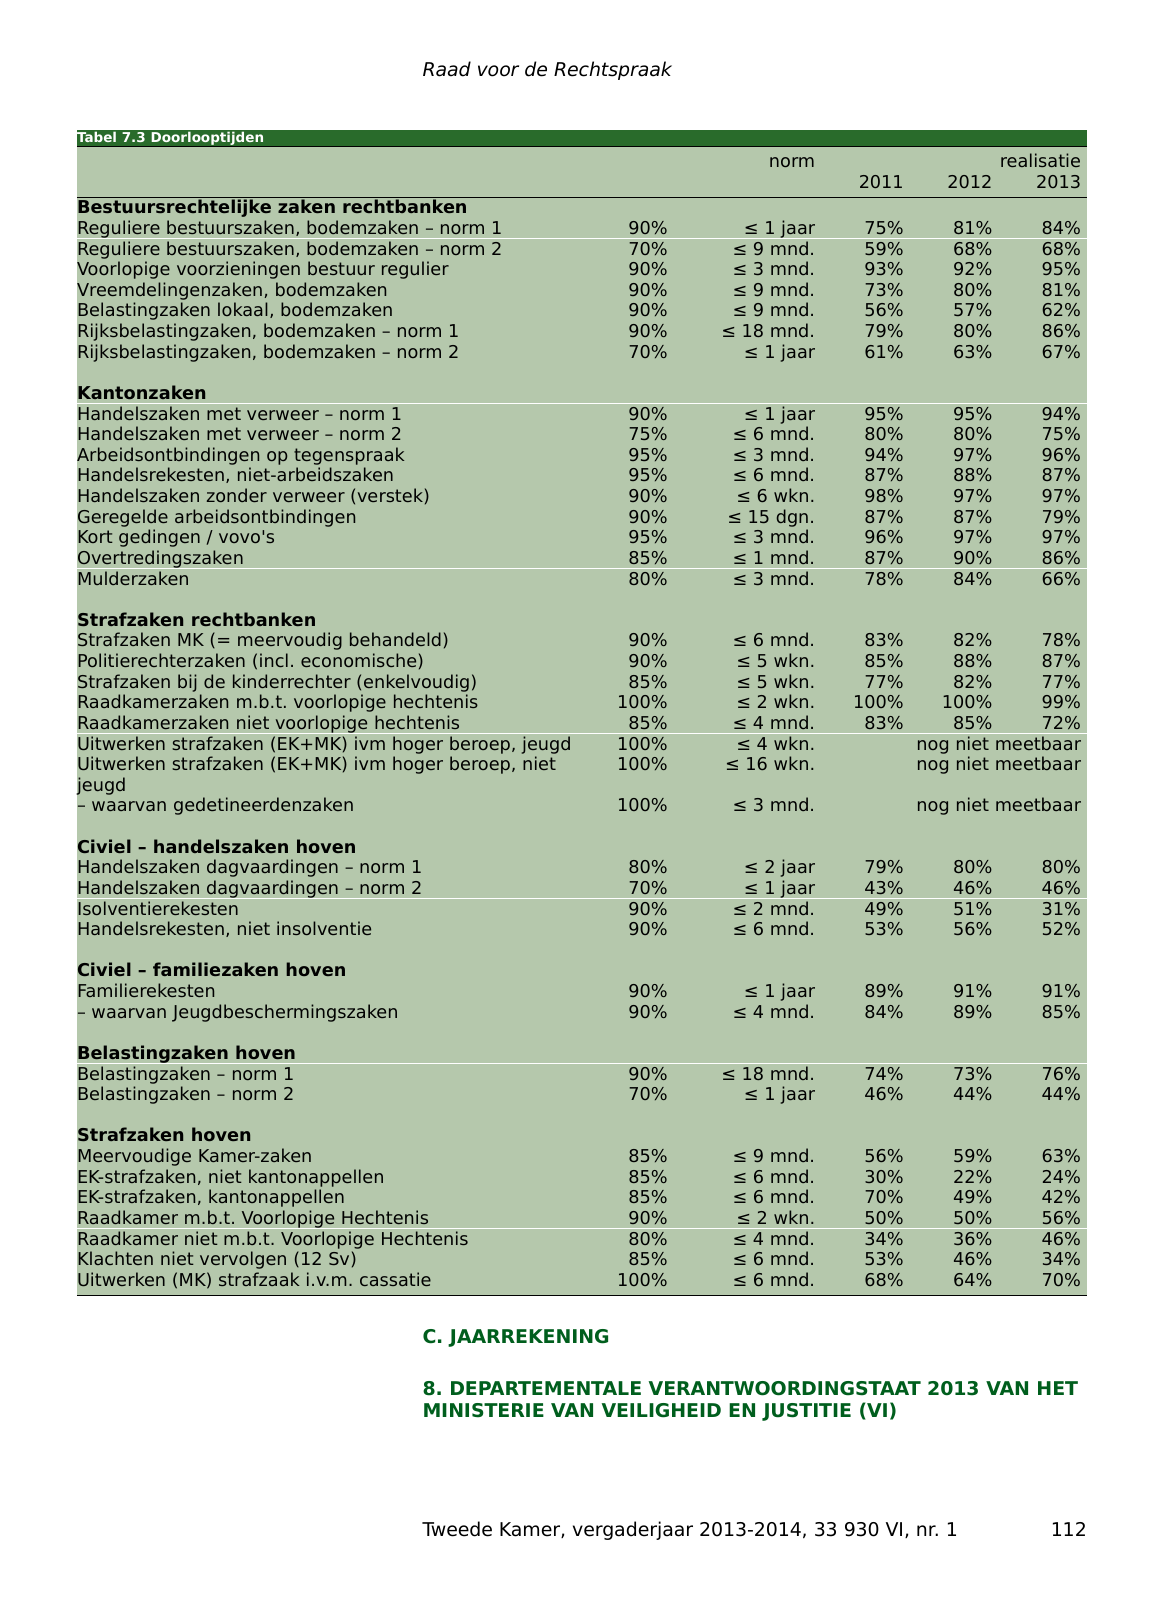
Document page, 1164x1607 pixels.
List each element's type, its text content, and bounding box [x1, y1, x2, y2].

table_cell 79% [821, 321, 909, 342]
table_cell Klachten niet vervolgen (12 Sv) [77, 1249, 584, 1270]
table_cell 70% [821, 1187, 909, 1208]
table_cell – waarvan Jeugdbeschermingszaken [77, 1002, 584, 1022]
table_cell 90% [585, 218, 673, 238]
table_cell 94% [998, 404, 1087, 424]
table_cell 30% [821, 1167, 909, 1187]
table_cell [909, 1043, 998, 1063]
table_cell Handelsrekesten, niet-arbeidszaken [77, 465, 584, 486]
table_cell [585, 960, 673, 981]
table_cell ≤ 3 mnd. [673, 795, 821, 816]
table_cell 91% [998, 981, 1087, 1002]
table_cell 80% [909, 321, 998, 342]
table_cell 51% [909, 899, 998, 919]
table_cell ≤ 9 mnd. [673, 239, 821, 259]
table_cell 100% [585, 734, 673, 754]
table_cell 100% [585, 1270, 673, 1295]
table_cell 80% [585, 1229, 673, 1249]
table_cell 87% [821, 465, 909, 486]
table_cell [673, 816, 821, 837]
table_cell 85% [585, 1249, 673, 1270]
table_cell Strafzaken rechtbanken [77, 610, 584, 630]
table_cell 84% [821, 1002, 909, 1022]
table_cell 68% [909, 239, 998, 259]
table_cell Rijksbelastingzaken, bodemzaken – norm 1 [77, 321, 584, 342]
table_cell [77, 147, 584, 172]
table_cell 97% [909, 445, 998, 465]
table_cell 82% [909, 630, 998, 651]
table_cell 90% [585, 259, 673, 280]
table_cell [998, 1105, 1087, 1125]
table_cell 59% [821, 239, 909, 259]
table_cell 46% [821, 1084, 909, 1105]
table_cell [909, 1105, 998, 1125]
table_cell ≤ 4 mnd. [673, 1229, 821, 1249]
table_cell [909, 816, 998, 837]
table_cell [998, 1022, 1087, 1043]
table_cell [585, 1105, 673, 1125]
table_cell Civiel – handelszaken hoven [77, 837, 584, 857]
table_cell 82% [909, 672, 998, 692]
table_cell [585, 816, 673, 837]
table_cell Uitwerken strafzaken (EK+MK) ivm hoger beroep, niet jeugd [77, 754, 584, 795]
table_cell 85% [909, 713, 998, 733]
table_cell [821, 1125, 909, 1146]
table_cell 90% [585, 919, 673, 940]
table_cell nog niet meetbaar [821, 754, 1087, 795]
table_cell [998, 940, 1087, 960]
table_cell 83% [821, 713, 909, 733]
table_cell [998, 960, 1087, 981]
table_cell [673, 960, 821, 981]
table_cell 92% [909, 259, 998, 280]
table_cell [909, 362, 998, 383]
table_cell [585, 1125, 673, 1146]
table_cell 78% [821, 569, 909, 589]
table_cell 80% [909, 857, 998, 878]
table_cell [821, 383, 909, 403]
table_cell Strafzaken MK (= meervoudig behandeld) [77, 630, 584, 651]
table_cell 85% [585, 672, 673, 692]
table_cell ≤ 1 jaar [673, 404, 821, 424]
table_cell Arbeidsontbindingen op tegenspraak [77, 445, 584, 465]
table_cell Uitwerken strafzaken (EK+MK) ivm hoger beroep, jeugd [77, 734, 584, 754]
table_cell ≤ 2 jaar [673, 857, 821, 878]
table_cell [585, 1043, 673, 1063]
table_cell 70% [585, 1084, 673, 1105]
table_cell 74% [821, 1064, 909, 1084]
table_cell 90% [585, 1002, 673, 1022]
table_cell Handelszaken dagvaardingen – norm 2 [77, 878, 584, 898]
table_cell Civiel – familiezaken hoven [77, 960, 584, 981]
table_cell ≤ 3 mnd. [673, 445, 821, 465]
table_cell EK-strafzaken, kantonappellen [77, 1187, 584, 1208]
table_cell 90% [585, 404, 673, 424]
table_cell [821, 610, 909, 630]
table_cell ≤ 18 mnd. [673, 321, 821, 342]
table_cell Mulderzaken [77, 569, 584, 589]
table_cell 90% [585, 321, 673, 342]
table_cell [585, 362, 673, 383]
table_cell [821, 589, 909, 610]
table_cell 57% [909, 300, 998, 321]
table_cell 85% [585, 1187, 673, 1208]
table_cell 63% [998, 1146, 1087, 1167]
table_cell Meervoudige Kamer-zaken [77, 1146, 584, 1167]
table_cell [998, 1043, 1087, 1063]
table_cell [998, 362, 1087, 383]
table_cell Uitwerken (MK) strafzaak i.v.m. cassatie [77, 1270, 584, 1295]
table_cell 80% [909, 280, 998, 300]
table_cell 95% [585, 445, 673, 465]
table_cell 49% [821, 899, 909, 919]
table_cell 100% [821, 692, 909, 713]
table_cell 72% [998, 713, 1087, 733]
table_cell 56% [998, 1208, 1087, 1228]
table_cell 50% [909, 1208, 998, 1228]
table_cell 81% [998, 280, 1087, 300]
table_cell 87% [998, 465, 1087, 486]
table_cell [998, 383, 1087, 403]
table_cell 90% [909, 548, 998, 568]
table_cell [998, 837, 1087, 857]
table_cell 78% [998, 630, 1087, 651]
table_cell 87% [821, 548, 909, 568]
table_header Tabel 7.3 Doorlooptijden [77, 130, 1087, 146]
table_cell 53% [821, 1249, 909, 1270]
table_cell ≤ 6 mnd. [673, 465, 821, 486]
table_cell ≤ 1 jaar [673, 218, 821, 238]
table_cell 94% [821, 445, 909, 465]
table_cell ≤ 1 jaar [673, 342, 821, 362]
table_cell 90% [585, 651, 673, 672]
table_cell 81% [909, 218, 998, 238]
table_cell 80% [585, 569, 673, 589]
table_cell 90% [585, 507, 673, 527]
table_cell 85% [821, 651, 909, 672]
table_cell [909, 940, 998, 960]
table_cell 70% [585, 878, 673, 898]
table_cell 75% [821, 218, 909, 238]
table_cell ≤ 16 wkn. [673, 754, 821, 795]
table_cell 46% [998, 878, 1087, 898]
table_cell 46% [998, 1229, 1087, 1249]
table_cell 95% [585, 465, 673, 486]
table_cell ≤ 1 jaar [673, 1084, 821, 1105]
table_cell ≤ 3 mnd. [673, 527, 821, 548]
table_cell 97% [909, 527, 998, 548]
table_cell Politierechterzaken (incl. economische) [77, 651, 584, 672]
table_cell ≤ 9 mnd. [673, 1146, 821, 1167]
table_cell 91% [909, 981, 998, 1002]
table_cell 49% [909, 1187, 998, 1208]
table_cell 98% [821, 486, 909, 507]
table_cell 24% [998, 1167, 1087, 1187]
table_cell [585, 1022, 673, 1043]
table_cell 97% [998, 527, 1087, 548]
table_cell [673, 589, 821, 610]
table_cell – waarvan gedetineerdenzaken [77, 795, 584, 816]
table_cell 68% [998, 239, 1087, 259]
table_cell [821, 960, 909, 981]
table_cell Reguliere bestuurszaken, bodemzaken – norm 1 [77, 218, 584, 238]
table_cell 59% [909, 1146, 998, 1167]
table_cell 79% [998, 507, 1087, 527]
table_cell 79% [821, 857, 909, 878]
table_cell ≤ 9 mnd. [673, 280, 821, 300]
table_cell Raadkamer m.b.t. Voorlopige Hechtenis [77, 1208, 584, 1228]
table_cell [909, 960, 998, 981]
table_cell [77, 172, 584, 197]
table_cell 63% [909, 342, 998, 362]
table_cell [909, 610, 998, 630]
table_cell [673, 1022, 821, 1043]
table_cell [909, 1022, 998, 1043]
table_cell ≤ 6 mnd. [673, 1167, 821, 1187]
table_cell 86% [998, 321, 1087, 342]
table_cell 76% [998, 1064, 1087, 1084]
table_cell [673, 362, 821, 383]
table_cell 75% [585, 424, 673, 445]
table_cell [821, 1043, 909, 1063]
table_cell ≤ 4 wkn. [673, 734, 821, 754]
table_cell Handelszaken met verweer – norm 1 [77, 404, 584, 424]
table_cell 2012 [909, 172, 998, 197]
table_cell 86% [998, 548, 1087, 568]
table_cell 89% [909, 1002, 998, 1022]
table_cell 2011 [821, 172, 909, 197]
table_cell 95% [821, 404, 909, 424]
table_cell Strafzaken hoven [77, 1125, 584, 1146]
table_cell 80% [585, 857, 673, 878]
table_cell [998, 198, 1087, 218]
table_cell 53% [821, 919, 909, 940]
table_cell [77, 940, 584, 960]
table_cell [821, 1022, 909, 1043]
table_cell Handelsrekesten, niet insolventie [77, 919, 584, 940]
table_cell Geregelde arbeidsontbindingen [77, 507, 584, 527]
table_cell 64% [909, 1270, 998, 1295]
table_cell 56% [909, 919, 998, 940]
table_cell 73% [821, 280, 909, 300]
table_cell 44% [909, 1084, 998, 1105]
table_cell Raadkamerzaken niet voorlopige hechtenis [77, 713, 584, 733]
table_cell 85% [585, 1167, 673, 1187]
table_cell ≤ 5 wkn. [673, 672, 821, 692]
table_cell 46% [909, 1249, 998, 1270]
table_cell 34% [998, 1249, 1087, 1270]
table_cell [909, 198, 998, 218]
table_cell ≤ 1 mnd. [673, 548, 821, 568]
table_cell [909, 837, 998, 857]
table_cell [77, 1105, 584, 1125]
table_cell Handelszaken met verweer – norm 2 [77, 424, 584, 445]
subtitle 8. DEPARTEMENTALE VERANTWOORDINGSTAAT 2013 VAN HET MINISTERIE VAN VEILIGHEID EN JUSTITIE (VI) [422, 1378, 1087, 1422]
table_cell Belastingzaken hoven [77, 1043, 584, 1063]
table_cell 56% [821, 300, 909, 321]
table_cell Bestuursrechtelijke zaken rechtbanken [77, 198, 584, 218]
table_cell 87% [909, 507, 998, 527]
table_cell ≤ 4 mnd. [673, 713, 821, 733]
table_cell [585, 198, 673, 218]
table_cell [821, 1105, 909, 1125]
table_cell 70% [585, 342, 673, 362]
table_cell 31% [998, 899, 1087, 919]
table_cell 36% [909, 1229, 998, 1249]
table_cell [585, 940, 673, 960]
table_cell [585, 837, 673, 857]
table_cell 90% [585, 280, 673, 300]
table_cell 90% [585, 899, 673, 919]
table_cell Raadkamerzaken m.b.t. voorlopige hechtenis [77, 692, 584, 713]
table_cell 83% [821, 630, 909, 651]
table_cell [673, 837, 821, 857]
table_cell 44% [998, 1084, 1087, 1105]
table_cell [585, 172, 673, 197]
table_cell Kantonzaken [77, 383, 584, 403]
table_cell ≤ 1 jaar [673, 981, 821, 1002]
table_cell 84% [909, 569, 998, 589]
table_cell 90% [585, 1064, 673, 1084]
table_cell Belastingzaken – norm 1 [77, 1064, 584, 1084]
table_cell 95% [585, 527, 673, 548]
table_cell 90% [585, 1208, 673, 1228]
table_cell 75% [998, 424, 1087, 445]
table_cell [673, 610, 821, 630]
table_cell ≤ 9 mnd. [673, 300, 821, 321]
table_cell [998, 589, 1087, 610]
table_cell 100% [585, 754, 673, 795]
table_cell ≤ 6 wkn. [673, 486, 821, 507]
table_cell 87% [821, 507, 909, 527]
table_cell 85% [585, 1146, 673, 1167]
table_cell 100% [585, 692, 673, 713]
table_cell [77, 362, 584, 383]
table_cell ≤ 2 wkn. [673, 692, 821, 713]
table_cell [998, 1125, 1087, 1146]
table_cell ≤ 6 mnd. [673, 424, 821, 445]
table_cell 34% [821, 1229, 909, 1249]
table_cell 61% [821, 342, 909, 362]
table_cell 88% [909, 651, 998, 672]
table_cell [673, 198, 821, 218]
table_cell Belastingzaken – norm 2 [77, 1084, 584, 1105]
table_cell Belastingzaken lokaal, bodemzaken [77, 300, 584, 321]
table_cell ≤ 6 mnd. [673, 1249, 821, 1270]
table_cell 56% [821, 1146, 909, 1167]
table_cell 93% [821, 259, 909, 280]
table_cell 100% [585, 795, 673, 816]
table_cell [821, 198, 909, 218]
table_cell norm [585, 147, 821, 172]
table_cell ≤ 5 wkn. [673, 651, 821, 672]
table_cell ≤ 3 mnd. [673, 259, 821, 280]
table_cell [909, 589, 998, 610]
table_cell [585, 589, 673, 610]
table_cell 99% [998, 692, 1087, 713]
table_cell [673, 940, 821, 960]
table_cell 96% [821, 527, 909, 548]
table_cell ≤ 6 mnd. [673, 1270, 821, 1295]
table_cell ≤ 18 mnd. [673, 1064, 821, 1084]
table_cell [998, 610, 1087, 630]
table_cell [909, 383, 998, 403]
table_cell 85% [998, 1002, 1087, 1022]
table_cell 100% [909, 692, 998, 713]
table_cell 77% [821, 672, 909, 692]
table_cell 67% [998, 342, 1087, 362]
table_cell [673, 172, 821, 197]
table_cell nog niet meetbaar [821, 795, 1087, 816]
table_cell ≤ 3 mnd. [673, 569, 821, 589]
table_cell 62% [998, 300, 1087, 321]
table_cell [821, 940, 909, 960]
table_cell 70% [998, 1270, 1087, 1295]
table_cell 70% [585, 239, 673, 259]
table_cell [673, 383, 821, 403]
table_cell 73% [909, 1064, 998, 1084]
table_cell Voorlopige voorzieningen bestuur regulier [77, 259, 584, 280]
table_cell [821, 816, 909, 837]
table_cell [998, 816, 1087, 837]
table_cell 97% [998, 486, 1087, 507]
table_cell [909, 1125, 998, 1146]
table_cell [821, 837, 909, 857]
table_cell 80% [821, 424, 909, 445]
table_cell 50% [821, 1208, 909, 1228]
table_cell ≤ 6 mnd. [673, 630, 821, 651]
table_cell [673, 1043, 821, 1063]
table_cell 80% [909, 424, 998, 445]
table_cell EK-strafzaken, niet kantonappellen [77, 1167, 584, 1187]
table_cell Reguliere bestuurszaken, bodemzaken – norm 2 [77, 239, 584, 259]
table_cell Handelszaken zonder verweer (verstek) [77, 486, 584, 507]
table_cell ≤ 1 jaar [673, 878, 821, 898]
table_cell ≤ 15 dgn. [673, 507, 821, 527]
table_cell Rijksbelastingzaken, bodemzaken – norm 2 [77, 342, 584, 362]
table_cell 85% [585, 548, 673, 568]
table_cell 46% [909, 878, 998, 898]
table_cell Raadkamer niet m.b.t. Voorlopige Hechtenis [77, 1229, 584, 1249]
table_cell Overtredingszaken [77, 548, 584, 568]
table_cell 52% [998, 919, 1087, 940]
table_cell Handelszaken dagvaardingen – norm 1 [77, 857, 584, 878]
subtitle C. JAARREKENING [422, 1326, 1087, 1348]
table_cell 43% [821, 878, 909, 898]
table_cell ≤ 6 mnd. [673, 919, 821, 940]
table_cell [585, 610, 673, 630]
table_cell [585, 383, 673, 403]
table_cell 95% [998, 259, 1087, 280]
table_cell ≤ 2 mnd. [673, 899, 821, 919]
table_cell realisatie [821, 147, 1087, 172]
table_cell Familierekesten [77, 981, 584, 1002]
table_cell [821, 362, 909, 383]
table_cell [77, 816, 584, 837]
table_cell 89% [821, 981, 909, 1002]
table_cell 68% [821, 1270, 909, 1295]
table_cell [77, 1022, 584, 1043]
table_cell 95% [909, 404, 998, 424]
table_cell 84% [998, 218, 1087, 238]
table_cell 22% [909, 1167, 998, 1187]
table_cell 2013 [998, 172, 1087, 197]
table_cell 88% [909, 465, 998, 486]
table_cell 90% [585, 981, 673, 1002]
table_cell [673, 1105, 821, 1125]
table_cell 87% [998, 651, 1087, 672]
table_cell Vreemdelingenzaken, bodemzaken [77, 280, 584, 300]
table_cell ≤ 4 mnd. [673, 1002, 821, 1022]
table_cell 42% [998, 1187, 1087, 1208]
table_cell 90% [585, 486, 673, 507]
table_cell 85% [585, 713, 673, 733]
table_cell [77, 589, 584, 610]
table_cell 90% [585, 630, 673, 651]
table_cell Kort gedingen / vovo's [77, 527, 584, 548]
table_cell 90% [585, 300, 673, 321]
table_cell ≤ 2 wkn. [673, 1208, 821, 1228]
table_cell Isolventierekesten [77, 899, 584, 919]
table_cell nog niet meetbaar [821, 734, 1087, 754]
table_cell [673, 1125, 821, 1146]
table_cell 66% [998, 569, 1087, 589]
table_cell 80% [998, 857, 1087, 878]
table_cell 97% [909, 486, 998, 507]
table_cell Strafzaken bij de kinderrechter (enkelvoudig) [77, 672, 584, 692]
table_cell ≤ 6 mnd. [673, 1187, 821, 1208]
table_cell 96% [998, 445, 1087, 465]
table_cell 77% [998, 672, 1087, 692]
